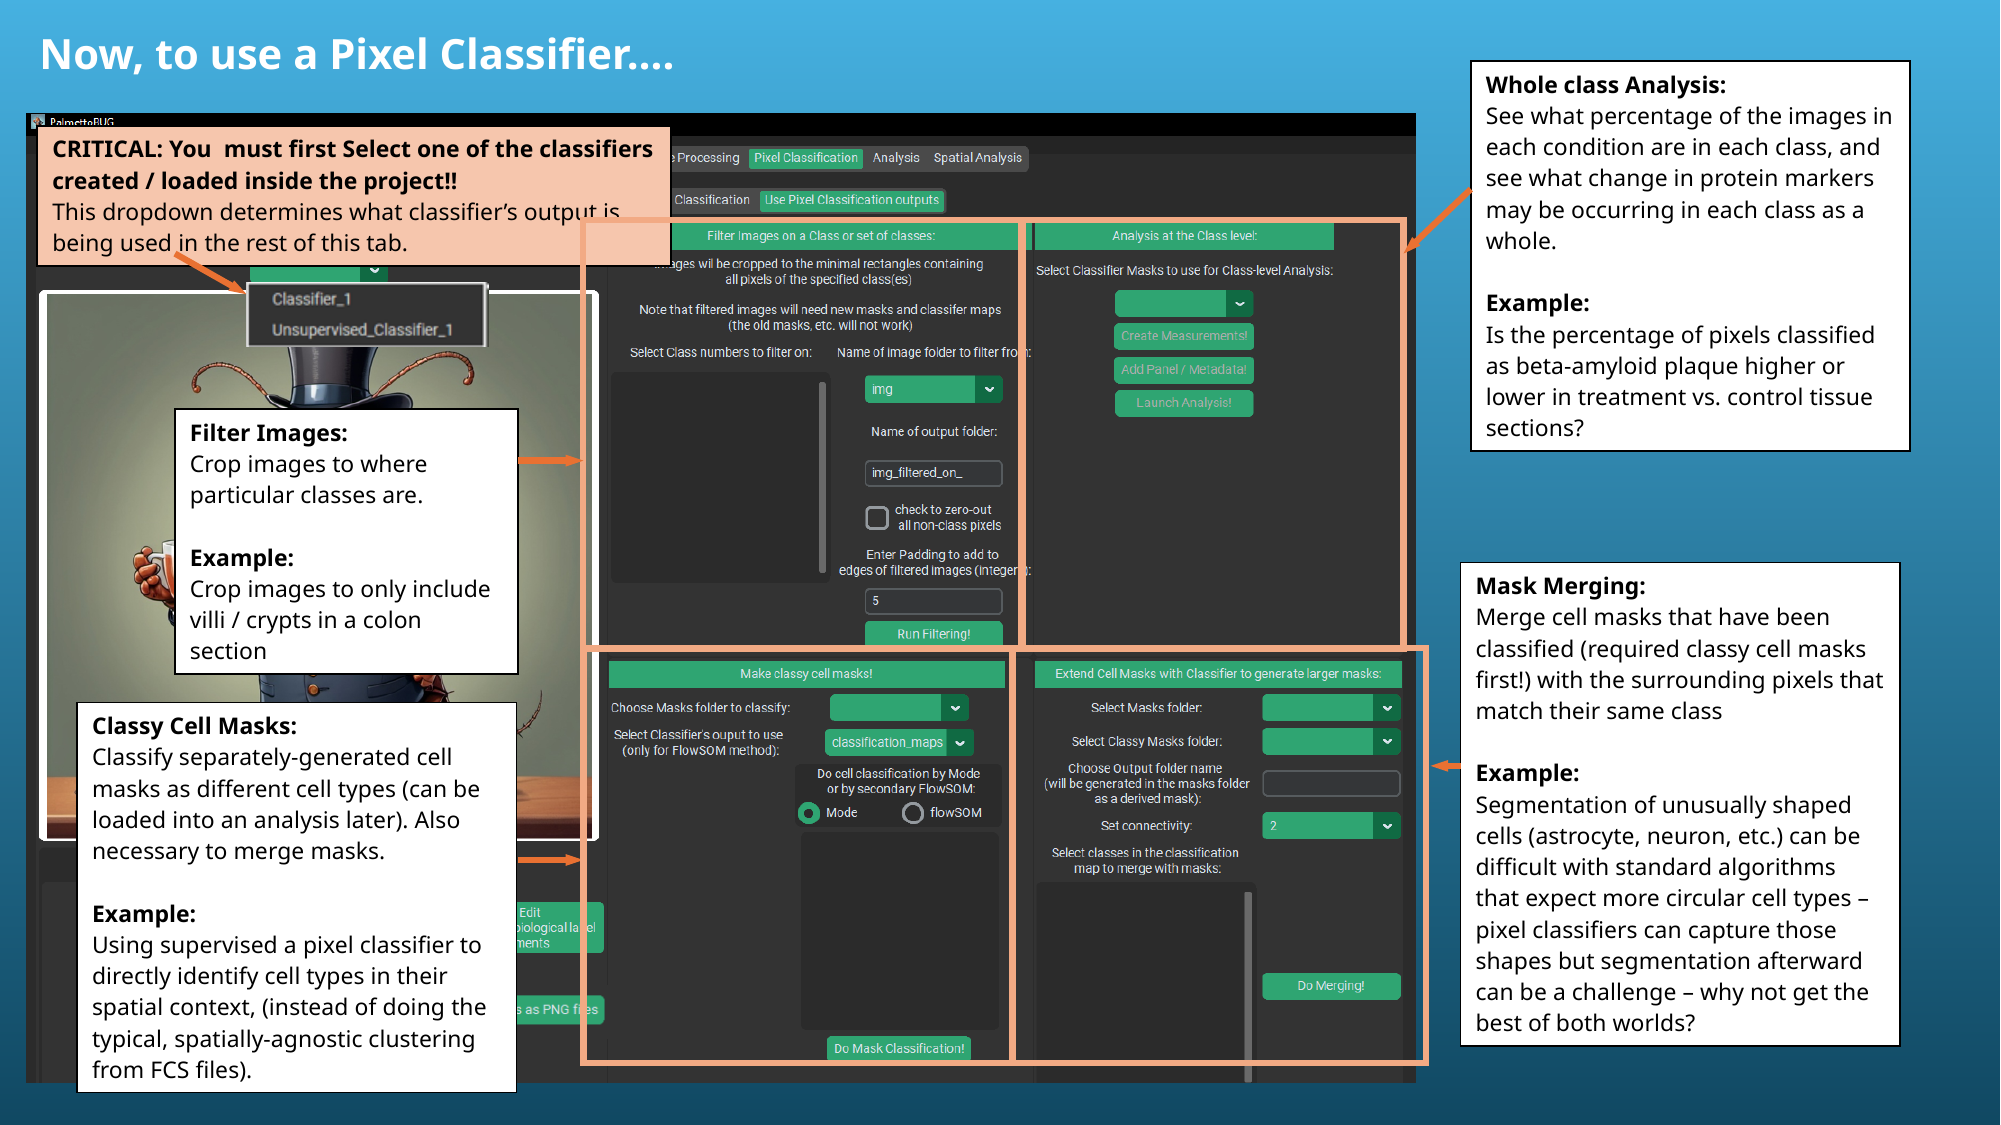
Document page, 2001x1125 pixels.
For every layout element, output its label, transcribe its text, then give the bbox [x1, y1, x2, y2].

text_box Now, to use a Pixel Classifier…. [24, 17, 744, 133]
picture [1407, 249, 1416, 645]
text_box Mask Merging: Merge cell masks that have been classified (required classy cell masks first!) with the surrounding pixels that match their same class Example: Segmentation of unusually shaped cells (astrocyte, neuron, etc.) can be difficult with standard algorithms that expect more circular cell types – pixel classifiers can capture those shapes but segmentation afterward can be a challenge – why not get the best of both worlds? [1460, 562, 1900, 1004]
picture [26, 133, 580, 1083]
picture [672, 114, 1416, 245]
picture [587, 652, 1009, 1060]
text_box Whole class Analysis: See what percentage of the images in each condition are in each class, and see what change in protein markers may be occurring in each class as a whole. Example: Is the percentage of pixels classified as beta-amyloid plaque higher or lower in treatment vs. control tissue sections? [1470, 61, 1911, 359]
text_box Filter Images: Crop images to where particular classes are. Example: Crop images to only include villi / crypts in a colon section [174, 409, 518, 623]
text_box Classy Cell Masks: Classify separately-generated cell masks as different cell types (can be loaded into an analysis later). Also necessary to merge masks. Example: Using supervised a pixel classifier to directly identify cell types in their spatial context, (instead of doing the typical, spatially-agnostic clustering from FCS files). [77, 702, 517, 1052]
picture [586, 223, 1018, 645]
picture [517, 858, 1416, 1083]
text_box CRITICAL: You must first Select one of the classifiers created / loaded inside the project!! This dropdown determines what classifier’s output is being used in the rest of this tab. [37, 125, 671, 253]
picture [1016, 651, 1416, 1060]
picture [1026, 223, 1400, 645]
